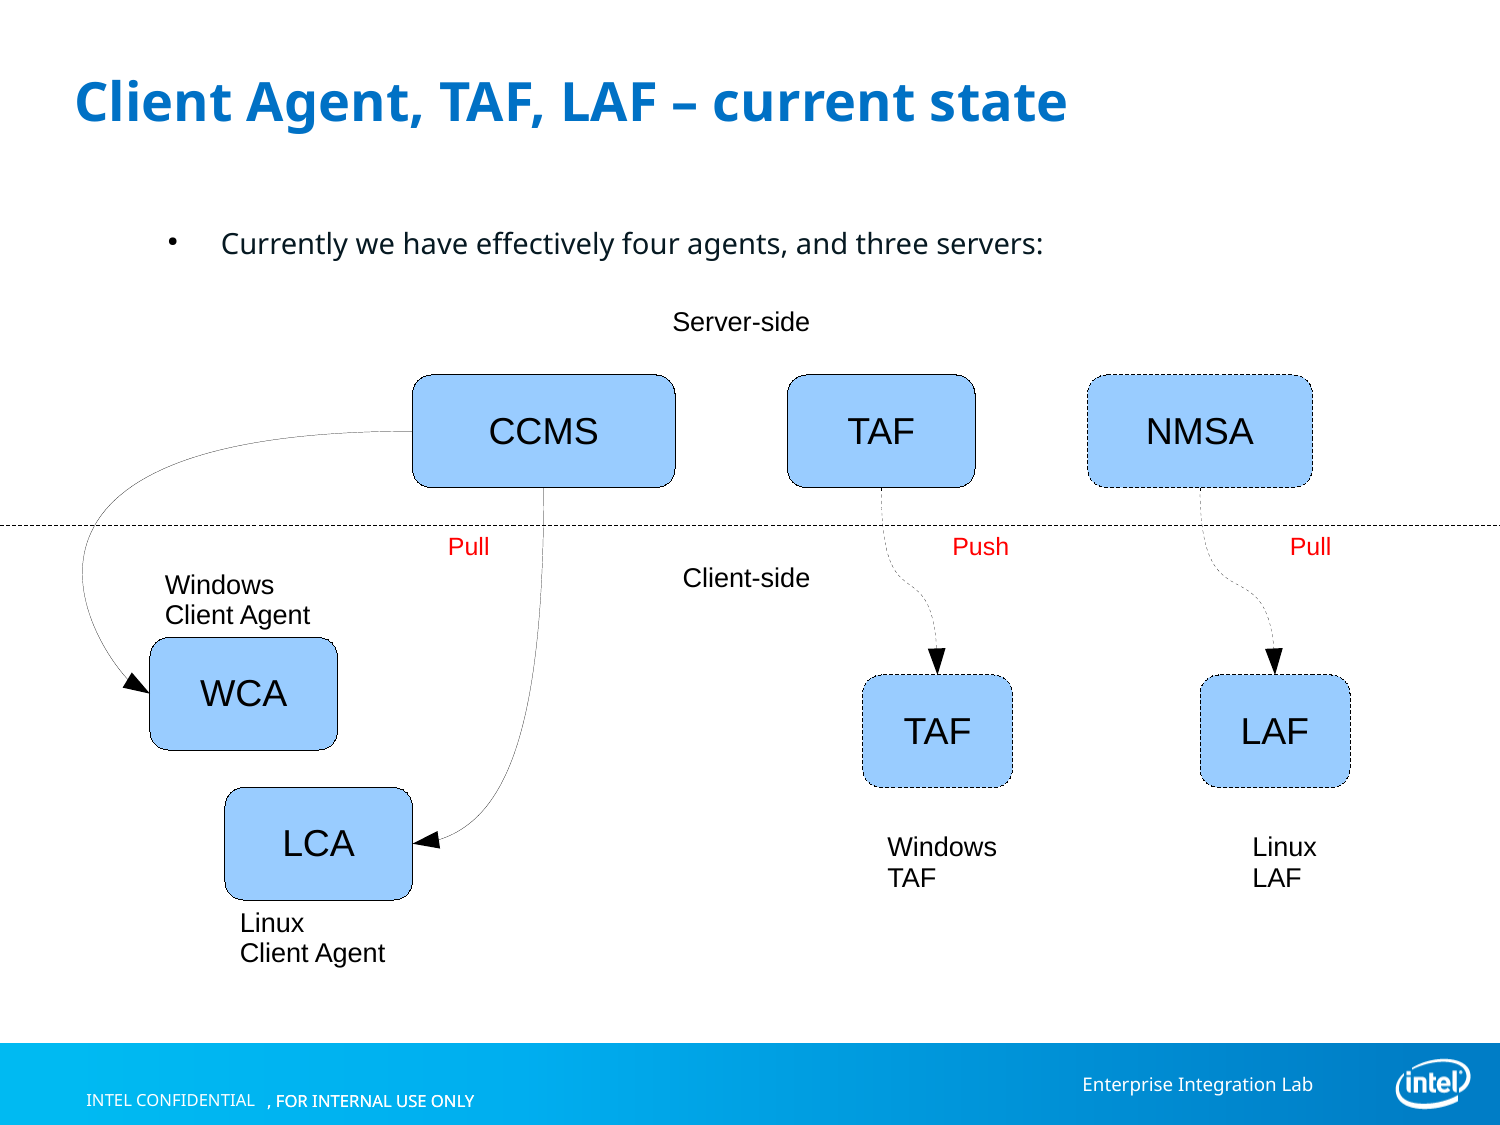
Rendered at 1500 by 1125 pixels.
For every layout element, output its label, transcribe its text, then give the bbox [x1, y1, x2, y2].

picture [1324, 1043, 1500, 1125]
picture [1245, 1081, 1252, 1125]
text_box Server-side [657, 299, 826, 346]
text_box TAF [787, 374, 976, 488]
text_box Linux LAF [1237, 825, 1332, 901]
text_box LCA [224, 787, 413, 900]
list Currently we have effectively four agents, and three servers: [75, 224, 1463, 970]
picture [1304, 1082, 1310, 1090]
picture [1307, 1043, 1314, 1125]
text_box WCA [149, 638, 338, 751]
text_box Windows Client Agent [150, 562, 327, 638]
text_box CCMS [412, 374, 676, 488]
text_box Linux Client Agent [225, 900, 402, 976]
text_box LAF [1200, 674, 1351, 788]
text_box Pull [433, 525, 505, 586]
text_box Client-side [667, 555, 826, 601]
text_box Windows TAF [872, 825, 1013, 901]
title Client Agent, TAF, LAF – current state [74, 67, 1425, 213]
text_box NMSA [1087, 374, 1313, 488]
picture [1245, 1043, 1252, 1081]
text_box Push [937, 525, 1025, 568]
text_box Pull [1275, 525, 1347, 568]
text_box TAF [862, 674, 1013, 788]
picture [1289, 1043, 1296, 1125]
